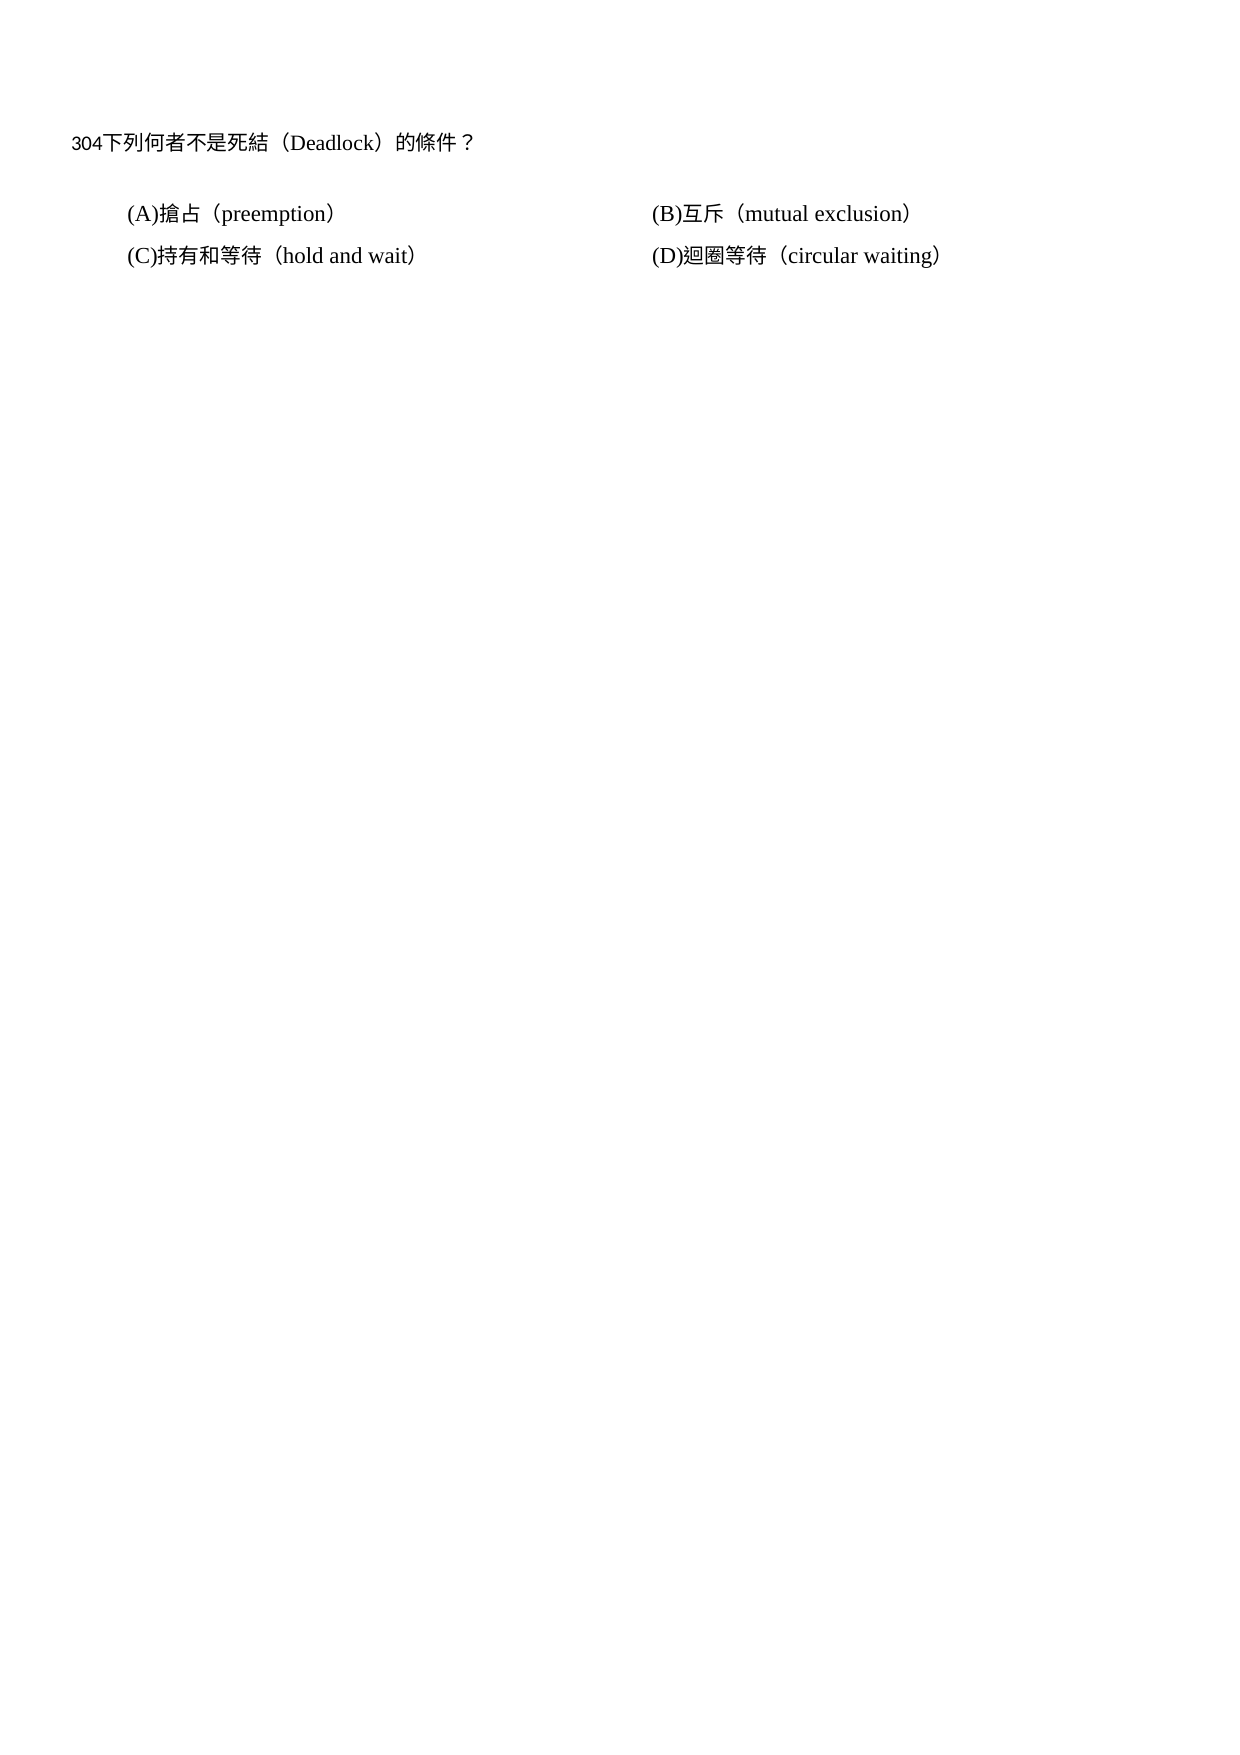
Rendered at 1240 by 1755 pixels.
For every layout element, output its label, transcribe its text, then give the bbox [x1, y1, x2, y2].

text (C)持有和等待（hold and wait） [127, 241, 577, 269]
list 下列何者不是死結（Deadlock）的條件？ [71, 124, 1189, 158]
text (B)互斥（mutual exclusion） [652, 199, 1168, 227]
text (D)迴圈等待（circular waiting） [652, 241, 1168, 269]
text (A)搶占（preemption） [127, 199, 577, 227]
